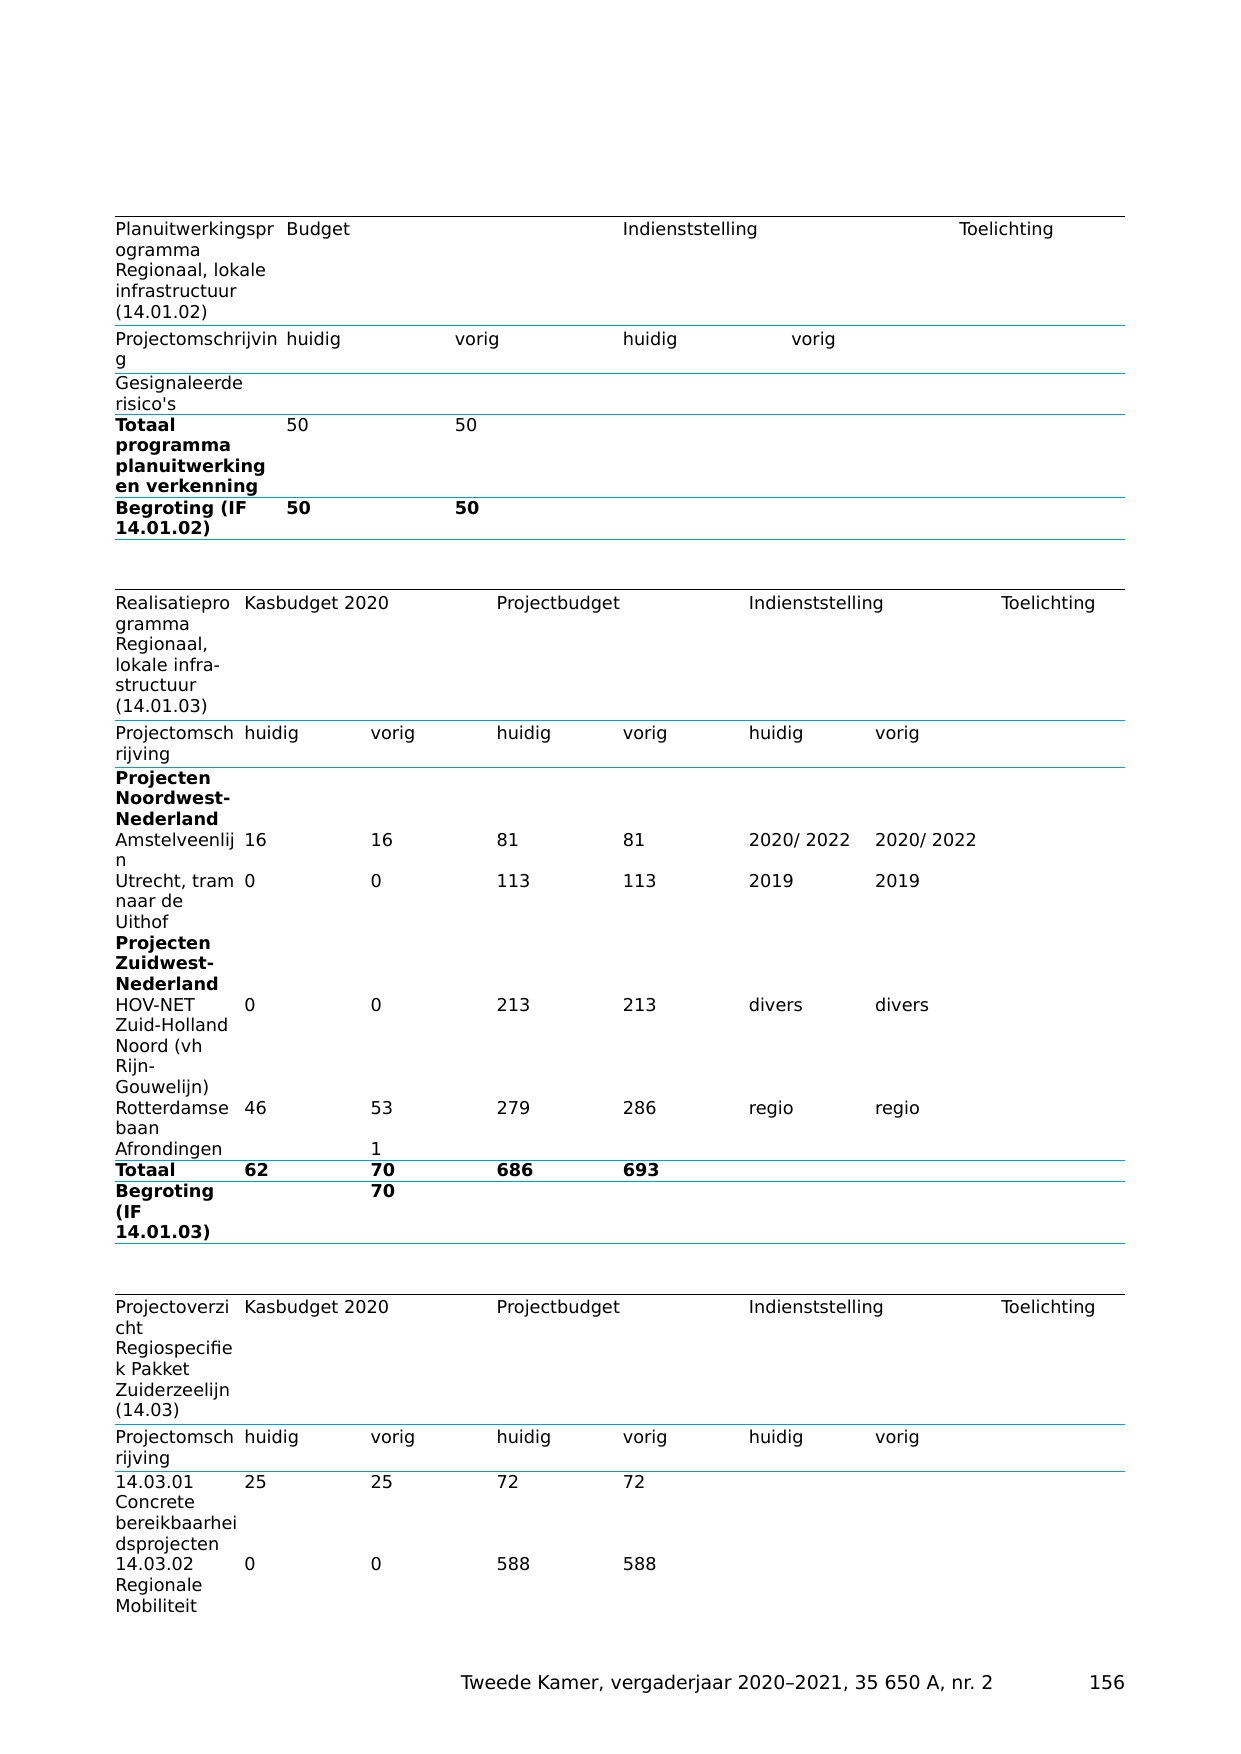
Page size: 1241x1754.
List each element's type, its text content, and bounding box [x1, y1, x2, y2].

table_cell huidig [746, 721, 872, 767]
table_cell [494, 1139, 620, 1159]
table_cell 588 [494, 1554, 620, 1616]
table_cell 2020/ 2022 [872, 830, 998, 871]
table_cell HOV-NET Zuid-Holland Noord (vh Rijn-Gouwelijn) [115, 995, 241, 1098]
table_cell 81 [494, 830, 620, 871]
table_cell Budget [283, 217, 620, 325]
table_cell [998, 995, 1125, 1098]
table_cell [620, 374, 788, 414]
table_cell Projectbudget [494, 1295, 746, 1424]
table_cell Realisatieprogramma Regionaal, lokale infra-structuur (14.01.03) [115, 590, 241, 719]
table_cell 53 [368, 1098, 493, 1139]
table_cell [872, 1139, 998, 1159]
table_cell 2020/ 2022 [746, 830, 872, 871]
table_cell [872, 1161, 998, 1181]
table_cell [998, 1182, 1125, 1243]
table_cell Amstelveenlijn [115, 830, 241, 871]
table_cell 14.03.01 Concrete bereikbaarheidsprojecten [115, 1472, 241, 1554]
table_header Tabel 29 Realisatieprogramma Regionaal, lokale infrastructuur (14.01.03) (Bedragen x € 1 miljoen) [115, 564, 1125, 589]
table_cell Indienststelling [746, 590, 998, 719]
table_cell huidig [620, 326, 788, 373]
table_cell Afrondingen [115, 1139, 241, 1159]
table_cell vorig [452, 326, 620, 373]
table_cell 0 [241, 1554, 367, 1616]
table_cell [452, 374, 620, 414]
table_cell [872, 768, 998, 829]
table_cell Rotterdamsebaan [115, 1098, 241, 1139]
table_cell [746, 1554, 872, 1616]
table_cell Toelichting [998, 590, 1125, 719]
table_cell 50 [452, 498, 620, 539]
table_cell [494, 768, 620, 829]
table_cell Projectbudget [494, 590, 746, 719]
table_cell 72 [494, 1472, 620, 1554]
table_cell 70 [368, 1182, 493, 1243]
table_cell regio [746, 1098, 872, 1139]
table_cell [998, 721, 1125, 767]
table_cell [788, 415, 956, 497]
table_cell divers [746, 995, 872, 1098]
table_cell [241, 768, 367, 829]
table_cell [998, 1554, 1125, 1616]
table_cell 70 [368, 1161, 493, 1181]
table_cell 46 [241, 1098, 367, 1139]
table_cell [368, 933, 493, 994]
table_cell regio [872, 1098, 998, 1139]
table_cell Begroting (IF 14.01.03) [115, 1182, 241, 1243]
table_cell [241, 1182, 367, 1243]
table_cell huidig [241, 721, 367, 767]
table_cell 50 [283, 498, 452, 539]
table_cell 25 [241, 1472, 367, 1554]
table_cell [368, 768, 493, 829]
table_cell 16 [368, 830, 493, 871]
table_cell [620, 1182, 746, 1243]
table_cell Planuitwerkingsprogramma Regionaal, lokale infrastructuur (14.01.02) [115, 217, 283, 325]
table_cell [746, 768, 872, 829]
table_cell 113 [494, 871, 620, 933]
table_cell divers [872, 995, 998, 1098]
table_cell [241, 933, 367, 994]
table_cell [872, 933, 998, 994]
table_cell vorig [368, 721, 493, 767]
table_cell [241, 1139, 367, 1159]
table_cell [494, 933, 620, 994]
table_cell [283, 374, 452, 414]
table_cell 72 [620, 1472, 746, 1554]
table_cell 279 [494, 1098, 620, 1139]
table_cell [998, 830, 1125, 871]
table_cell 81 [620, 830, 746, 871]
table_cell [872, 1182, 998, 1243]
table_cell 0 [368, 871, 493, 933]
table_cell 0 [368, 1554, 493, 1616]
table_cell Gesignaleerde risico's [115, 374, 283, 414]
table_cell Projecten Noordwest-Nederland [115, 768, 241, 829]
table_cell [872, 1554, 998, 1616]
table_cell 50 [452, 415, 620, 497]
table_cell [620, 768, 746, 829]
table_cell [620, 933, 746, 994]
table_cell 0 [241, 871, 367, 933]
table_cell huidig [746, 1425, 872, 1471]
table_cell [746, 1182, 872, 1243]
table_cell [998, 768, 1125, 829]
table_cell vorig [872, 721, 998, 767]
table_header Tabel 30 Regiospecifiek pakket Zuiderzeelijn (14.03) (Bedragen x € 1 miljoen) [115, 1269, 1125, 1293]
table_cell Toelichting [956, 217, 1125, 325]
table_cell [746, 933, 872, 994]
table_cell 693 [620, 1161, 746, 1181]
table_cell 50 [283, 415, 452, 497]
table_cell Kasbudget 2020 [241, 1295, 493, 1424]
table_cell Projectomschrijving [115, 326, 283, 373]
table_cell Indienststelling [620, 217, 956, 325]
table_cell Projectomschrijving [115, 721, 241, 767]
table_cell Totaal programma planuitwerking en verkenning [115, 415, 283, 497]
table_cell 16 [241, 830, 367, 871]
table_cell Indienststelling [746, 1295, 998, 1424]
table_cell [620, 1139, 746, 1159]
table_cell [788, 498, 956, 539]
table_cell [956, 415, 1125, 497]
table_cell 14.03.02 Regionale Mobiliteit [115, 1554, 241, 1616]
table_cell 25 [368, 1472, 493, 1554]
table_cell [998, 1139, 1125, 1159]
table_cell [956, 326, 1125, 373]
table_cell [788, 374, 956, 414]
table_cell Projectomschrijving [115, 1425, 241, 1471]
table_cell Toelichting [998, 1295, 1125, 1424]
table_cell [998, 1161, 1125, 1181]
table_cell [998, 933, 1125, 994]
table_cell Projecten Zuidwest-Nederland [115, 933, 241, 994]
table_cell [620, 415, 788, 497]
table_cell [956, 498, 1125, 539]
table_cell 588 [620, 1554, 746, 1616]
table_cell huidig [494, 721, 620, 767]
table_cell [998, 1098, 1125, 1139]
table_cell 0 [368, 995, 493, 1098]
table_cell [872, 1472, 998, 1554]
table_cell Totaal [115, 1161, 241, 1181]
table_cell [620, 498, 788, 539]
table_cell 2019 [872, 871, 998, 933]
table_cell Begroting (IF 14.01.02) [115, 498, 283, 539]
table_cell vorig [620, 1425, 746, 1471]
table_cell 213 [494, 995, 620, 1098]
table_cell huidig [241, 1425, 367, 1471]
table_cell vorig [620, 721, 746, 767]
table_cell 0 [241, 995, 367, 1098]
table_cell [998, 1472, 1125, 1554]
table_cell [746, 1472, 872, 1554]
table_header Tabel 28 Planuitwerkingsprogramma Regionaal, lokale infrastructuur (14.01.02) (Bedragen x € 1 miljoen) [115, 191, 1125, 216]
table_cell huidig [283, 326, 452, 373]
table_cell Kasbudget 2020 [241, 590, 493, 719]
table_cell vorig [872, 1425, 998, 1471]
table_cell [998, 1425, 1125, 1471]
table_cell 1 [368, 1139, 493, 1159]
table_cell 686 [494, 1161, 620, 1181]
table_cell 62 [241, 1161, 367, 1181]
table_cell [746, 1161, 872, 1181]
table_cell Utrecht, tram naar de Uithof [115, 871, 241, 933]
table_cell 213 [620, 995, 746, 1098]
table_cell [494, 1182, 620, 1243]
table_cell vorig [368, 1425, 493, 1471]
table_cell 2019 [746, 871, 872, 933]
table_cell 113 [620, 871, 746, 933]
table_cell [998, 871, 1125, 933]
table_cell Projectoverzicht Regiospecifiek Pakket Zuiderzeelijn (14.03) [115, 1295, 241, 1424]
table_cell huidig [494, 1425, 620, 1471]
table_cell 286 [620, 1098, 746, 1139]
table_cell vorig [788, 326, 956, 373]
table_cell [956, 374, 1125, 414]
table_cell [746, 1139, 872, 1159]
